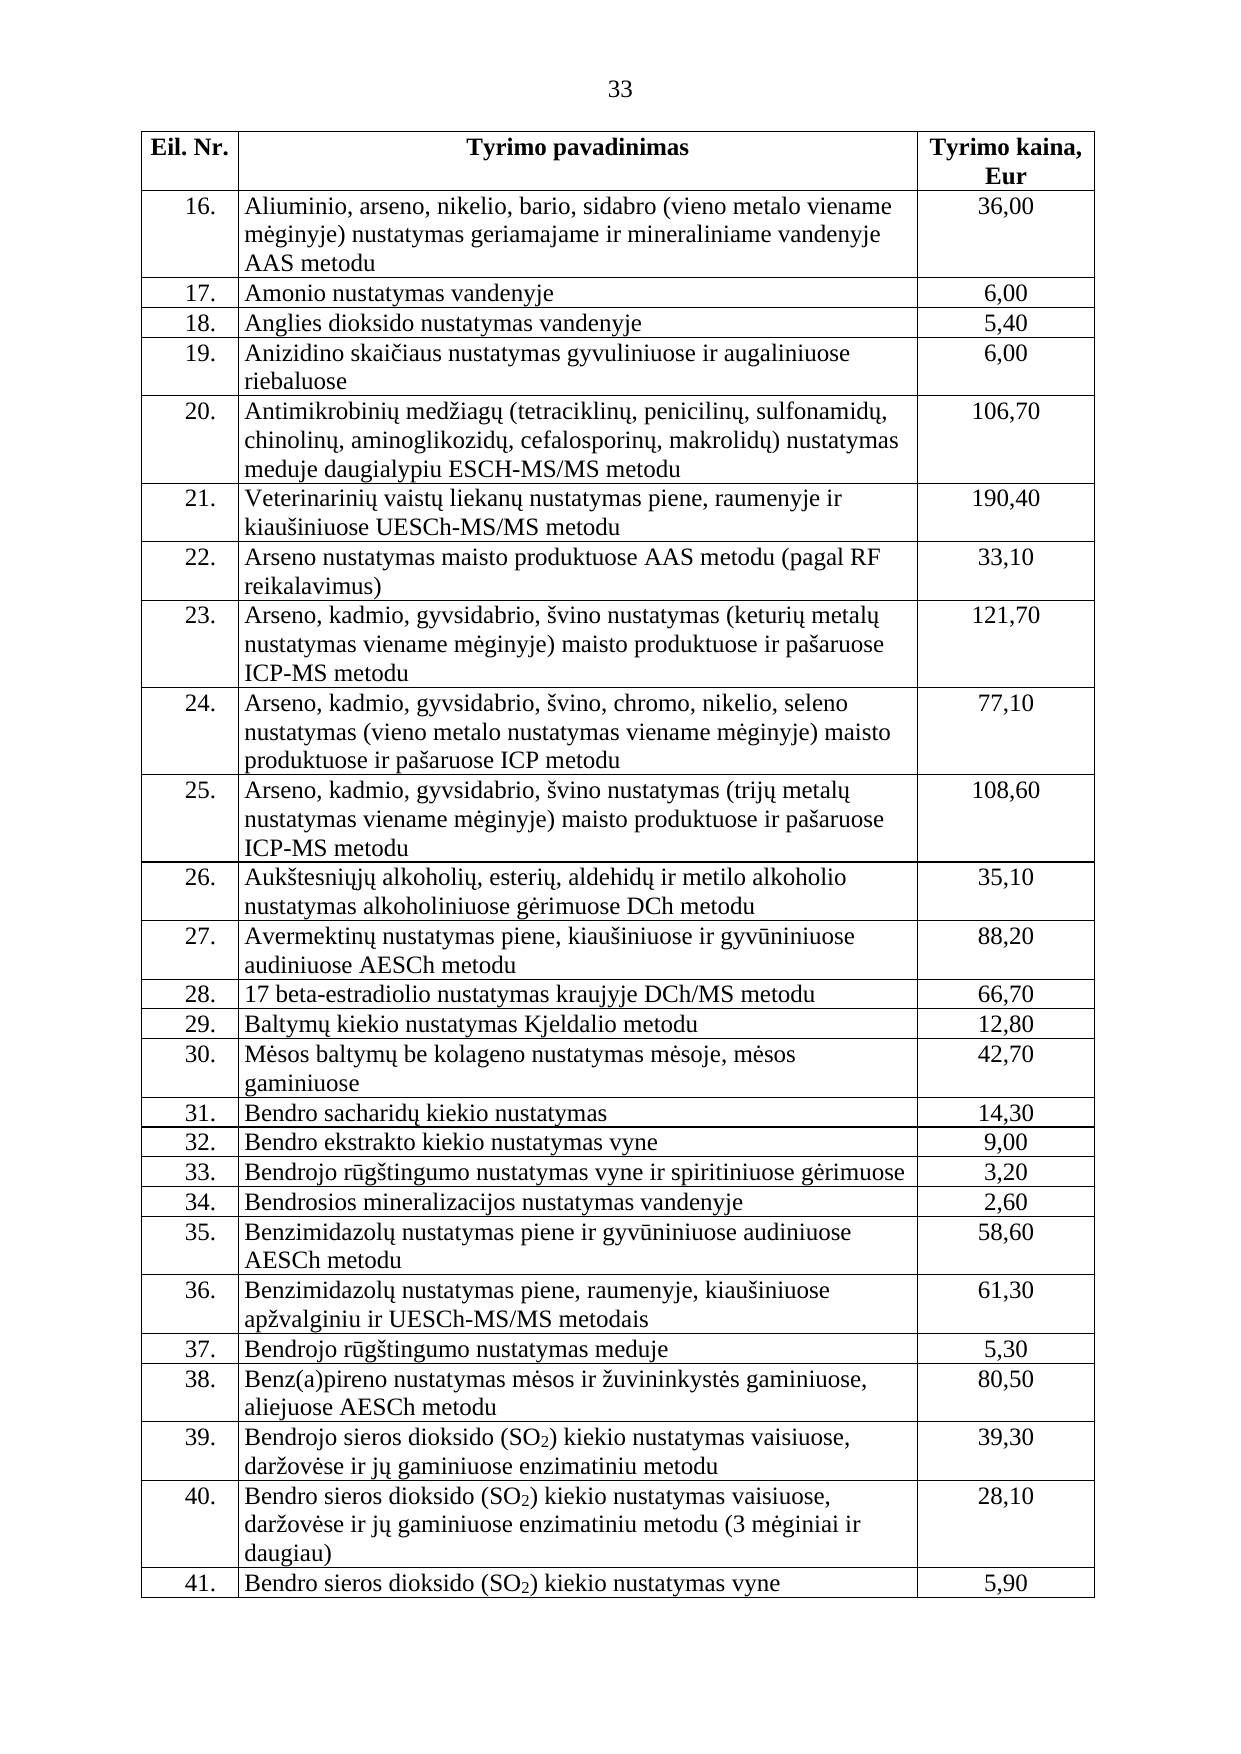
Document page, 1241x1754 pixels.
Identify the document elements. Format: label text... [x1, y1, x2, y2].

table_cell 18. [142, 308, 238, 337]
table_cell 5,40 [918, 308, 1094, 337]
table_cell 39,30 [918, 1422, 1094, 1480]
table_cell Arseno, kadmio, gyvsidabrio, švino nustatymas (keturių metalų nustatymas viename mėginyje) maisto produktuose ir pašaruose ICP-MS metodu [239, 601, 917, 687]
table_cell Veterinarinių vaistų liekanų nustatymas piene, raumenyje ir kiaušiniuose UESCh-MS/MS metodu [239, 484, 917, 541]
table_cell Mėsos baltymų be kolageno nustatymas mėsoje, mėsos gaminiuose [239, 1039, 917, 1097]
table_cell 36. [142, 1275, 238, 1333]
table_cell 29. [142, 1009, 238, 1038]
table_cell 26. [142, 863, 238, 920]
table_cell 33. [142, 1157, 238, 1186]
table_cell 17. [142, 278, 238, 307]
table_cell 66,70 [918, 980, 1094, 1008]
table_cell 12,80 [918, 1009, 1094, 1038]
table_cell 5,90 [918, 1568, 1094, 1597]
table_cell 61,30 [918, 1275, 1094, 1333]
table_cell 35,10 [918, 863, 1094, 920]
table_cell 88,20 [918, 921, 1094, 978]
table_cell 190,40 [918, 484, 1094, 541]
table_cell 28,10 [918, 1481, 1094, 1567]
table_cell 22. [142, 542, 238, 599]
table_cell 39. [142, 1422, 238, 1480]
table_cell 19. [142, 338, 238, 395]
table_cell 108,60 [918, 775, 1094, 861]
table_cell Aliuminio, arseno, nikelio, bario, sidabro (vieno metalo viename mėginyje) nustatymas geriamajame ir mineraliniame vandenyje AAS metodu [239, 191, 917, 277]
table_cell 33,10 [918, 542, 1094, 599]
table_cell Aukštesniųjų alkoholių, esterių, aldehidų ir metilo alkoholio nustatymas alkoholiniuose gėrimuose DCh metodu [239, 863, 917, 920]
table_cell Bendro ekstrakto kiekio nustatymas vyne [239, 1128, 917, 1156]
table_cell 20. [142, 396, 238, 482]
table_cell 30. [142, 1039, 238, 1097]
table_cell Anizidino skaičiaus nustatymas gyvuliniuose ir augaliniuose riebaluose [239, 338, 917, 395]
table_cell Benz(a)pireno nustatymas mėsos ir žuvininkystės gaminiuose, aliejuose AESCh metodu [239, 1364, 917, 1421]
table_header Eil. Nr. [142, 132, 238, 190]
table_cell Bendrojo rūgštingumo nustatymas vyne ir spiritiniuose gėrimuose [239, 1157, 917, 1186]
table_cell 34. [142, 1187, 238, 1216]
table_cell Benzimidazolų nustatymas piene, raumenyje, kiaušiniuose apžvalginiu ir UESCh-MS/MS metodais [239, 1275, 917, 1333]
table_cell 77,10 [918, 688, 1094, 774]
table_cell 32. [142, 1128, 238, 1156]
table_cell 9,00 [918, 1128, 1094, 1156]
table_cell 2,60 [918, 1187, 1094, 1216]
table_cell 24. [142, 688, 238, 774]
table_cell 3,20 [918, 1157, 1094, 1186]
table_cell Bendro sieros dioksido (SO2) kiekio nustatymas vaisiuose, daržovėse ir jų gaminiuose enzimatiniu metodu (3 mėginiai ir daugiau) [239, 1481, 917, 1567]
table_cell 37. [142, 1334, 238, 1363]
table_cell Bendrojo rūgštingumo nustatymas meduje [239, 1334, 917, 1363]
table_cell 106,70 [918, 396, 1094, 482]
table_cell 40. [142, 1481, 238, 1567]
table_cell 121,70 [918, 601, 1094, 687]
table_cell 21. [142, 484, 238, 541]
table_cell 41. [142, 1568, 238, 1597]
table_cell Bendro sacharidų kiekio nustatymas [239, 1098, 917, 1126]
table_cell 42,70 [918, 1039, 1094, 1097]
table_cell Arseno, kadmio, gyvsidabrio, švino nustatymas (trijų metalų nustatymas viename mėginyje) maisto produktuose ir pašaruose ICP-MS metodu [239, 775, 917, 861]
table_cell 80,50 [918, 1364, 1094, 1421]
table_cell 27. [142, 921, 238, 978]
table_header Tyrimo pavadinimas [239, 132, 917, 190]
table_cell 23. [142, 601, 238, 687]
table_cell Avermektinų nustatymas piene, kiaušiniuose ir gyvūniniuose audiniuose AESCh metodu [239, 921, 917, 978]
table_cell Amonio nustatymas vandenyje [239, 278, 917, 307]
table_cell 58,60 [918, 1217, 1094, 1274]
table_cell 14,30 [918, 1098, 1094, 1126]
table_cell 31. [142, 1098, 238, 1126]
table_cell 28. [142, 980, 238, 1008]
table_cell Bendro sieros dioksido (SO2) kiekio nustatymas vyne [239, 1568, 917, 1597]
table_cell Antimikrobinių medžiagų (tetraciklinų, penicilinų, sulfonamidų, chinolinų, aminoglikozidų, cefalosporinų, makrolidų) nustatymas meduje daugialypiu ESCH-MS/MS metodu [239, 396, 917, 482]
table_cell Baltymų kiekio nustatymas Kjeldalio metodu [239, 1009, 917, 1038]
table_cell 6,00 [918, 278, 1094, 307]
table_cell 5,30 [918, 1334, 1094, 1363]
table_cell 38. [142, 1364, 238, 1421]
table_cell 36,00 [918, 191, 1094, 277]
table_cell Benzimidazolų nustatymas piene ir gyvūniniuose audiniuose AESCh metodu [239, 1217, 917, 1274]
table_cell Anglies dioksido nustatymas vandenyje [239, 308, 917, 337]
table_cell Bendrosios mineralizacijos nustatymas vandenyje [239, 1187, 917, 1216]
table_cell 25. [142, 775, 238, 861]
table_cell 17 beta-estradiolio nustatymas kraujyje DCh/MS metodu [239, 980, 917, 1008]
table_cell 16. [142, 191, 238, 277]
table_cell Arseno, kadmio, gyvsidabrio, švino, chromo, nikelio, seleno nustatymas (vieno metalo nustatymas viename mėginyje) maisto produktuose ir pašaruose ICP metodu [239, 688, 917, 774]
table_cell Arseno nustatymas maisto produktuose AAS metodu (pagal RF reikalavimus) [239, 542, 917, 599]
table_cell Bendrojo sieros dioksido (SO2) kiekio nustatymas vaisiuose, daržovėse ir jų gaminiuose enzimatiniu metodu [239, 1422, 917, 1480]
table_cell 6,00 [918, 338, 1094, 395]
table_cell 35. [142, 1217, 238, 1274]
table_header Tyrimo kaina, Eur [918, 132, 1094, 190]
